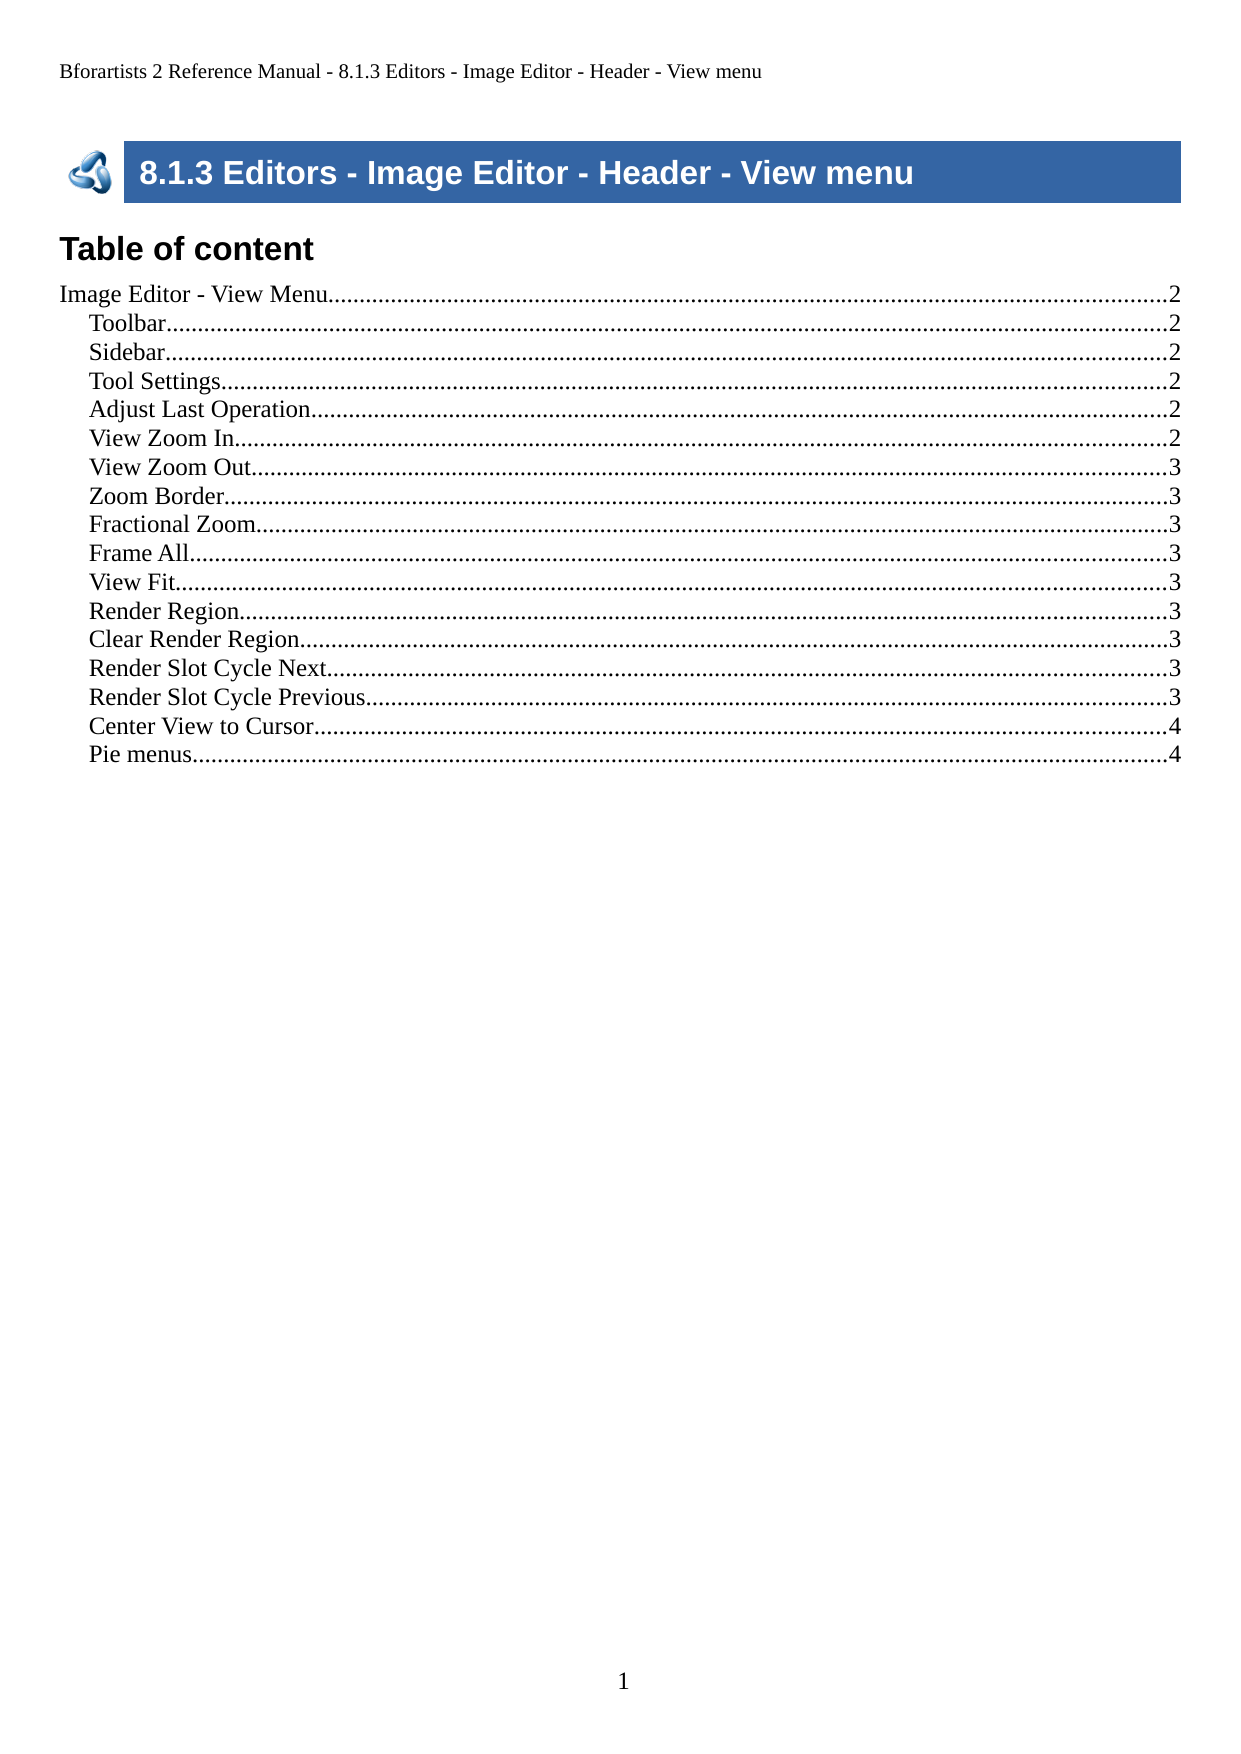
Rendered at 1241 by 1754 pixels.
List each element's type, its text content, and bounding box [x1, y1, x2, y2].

text Render Region 3 [88, 596, 1181, 624]
subtitle Table of content [59, 228, 1181, 267]
text Adjust Last Operation 2 [88, 394, 1181, 423]
table_header [59, 141, 124, 203]
text Fractional Zoom 3 [88, 509, 1181, 538]
table_header 8.1.3 Editors - Image Editor - Header - View menu [124, 141, 1181, 203]
text Tool Settings 2 [88, 366, 1181, 394]
text View Zoom Out 3 [88, 452, 1181, 481]
text Frame All 3 [88, 538, 1181, 567]
text View Zoom In 2 [88, 423, 1181, 452]
text Pie menus 4 [88, 739, 1181, 768]
text Center View to Cursor 4 [88, 711, 1181, 739]
text Zoom Border 3 [88, 481, 1181, 509]
picture [65, 147, 114, 197]
text Render Slot Cycle Next 3 [88, 653, 1181, 682]
text Image Editor - View Menu 2 [59, 279, 1181, 308]
text Sidebar 2 [88, 337, 1181, 366]
text Toolbar 2 [88, 308, 1181, 337]
text View Fit 3 [88, 567, 1181, 596]
text Render Slot Cycle Previous 3 [88, 682, 1181, 711]
text Clear Render Region 3 [88, 624, 1181, 653]
